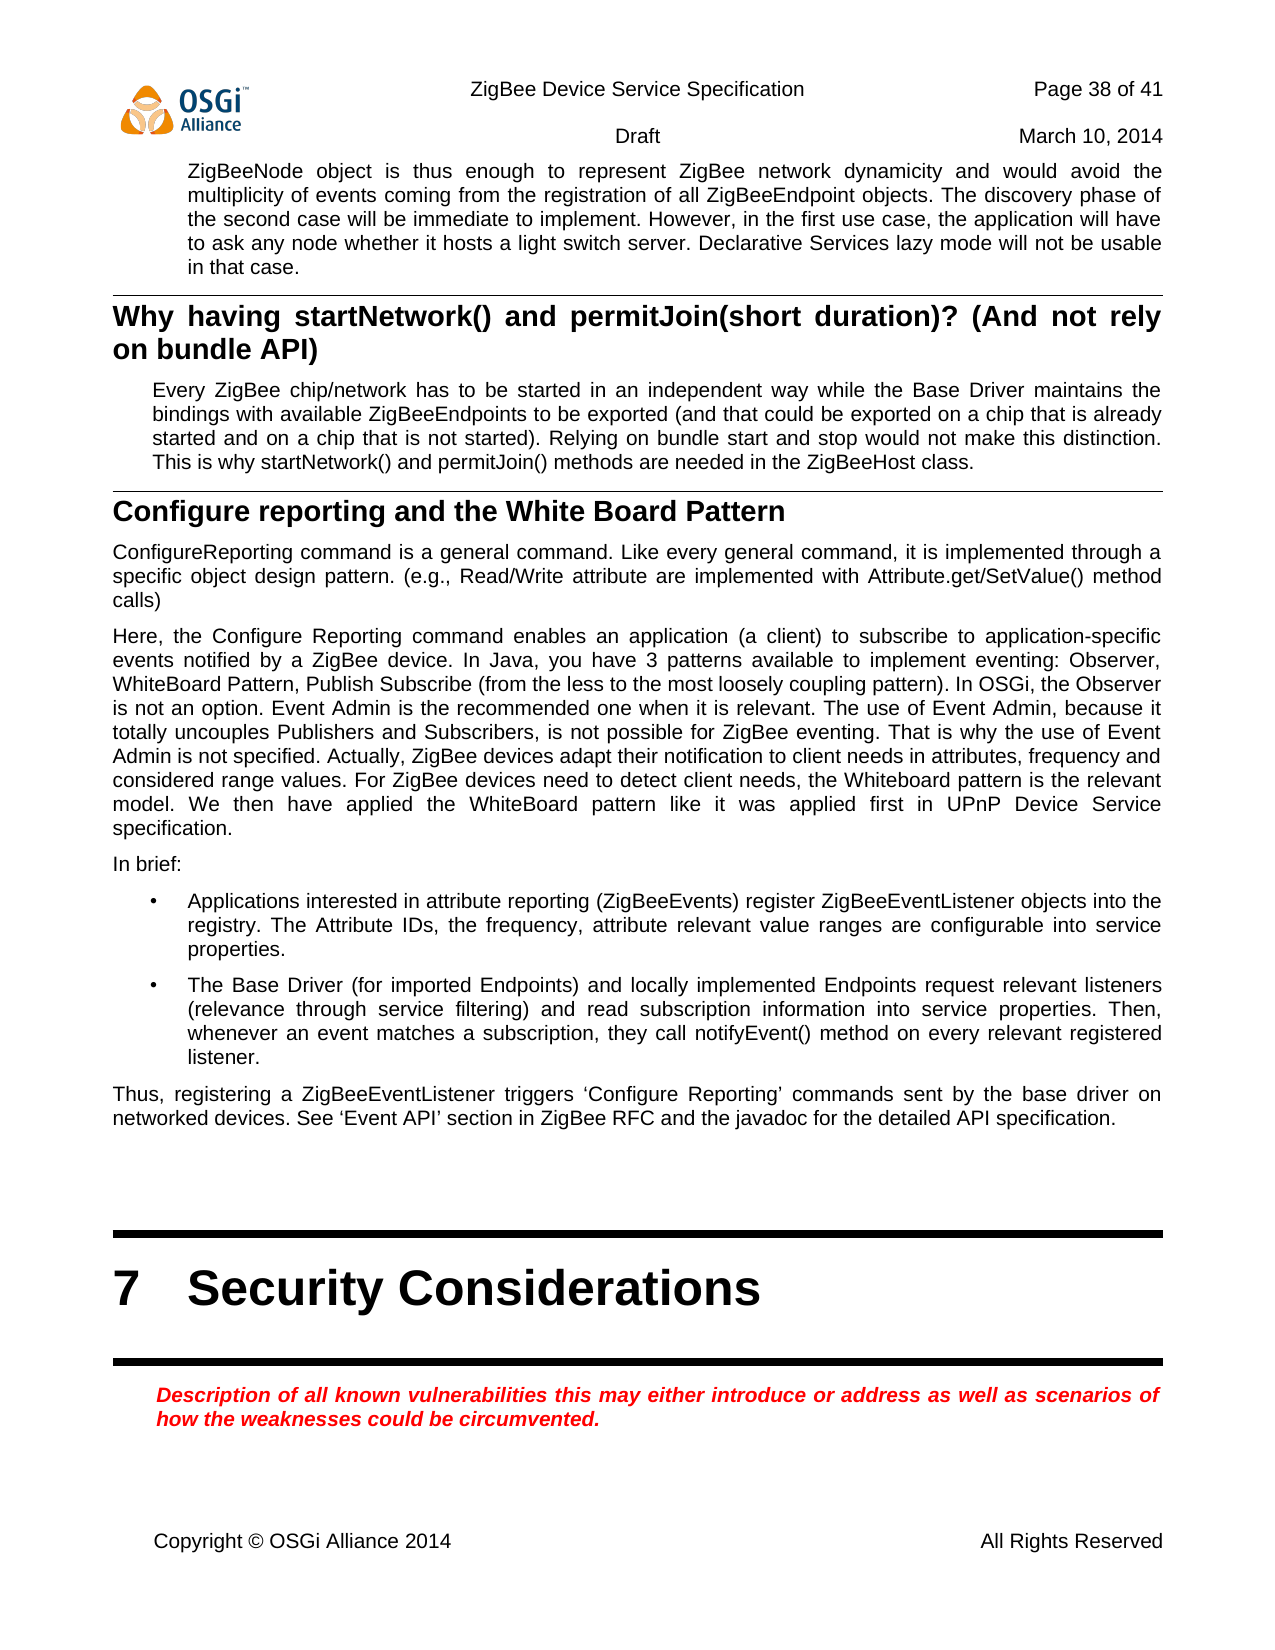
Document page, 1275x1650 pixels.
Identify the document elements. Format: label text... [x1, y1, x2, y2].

text Every ZigBee chip/network has to be started in an independent way while the Base Driver maintains the bindings with available ZigBeeEndpoints to be exported (and that could be exported on a chip that is already started and on a chip that is not started). Relying on bundle start and stop would not make this distinction. This is why startNetwork() and permitJoin() methods are needed in the ZigBeeHost class. [152, 378, 1163, 474]
list Applications interested in attribute reporting (ZigBeeEvents) register ZigBeeEventListener objects into the registry. The Attribute IDs, the frequency, attribute relevant value ranges are configurable into service properties. [150, 889, 1163, 961]
list Thus, registering a ZigBeeEventListener triggers ‘Configure Reporting’ commands sent by the base driver on networked devices. See ‘Event API’ section in ZigBee RFC and the javadoc for the detailed API specification. [112, 1082, 1163, 1129]
text Description of all known vulnerabilities this may either introduce or address as well as scenarios of how the weaknesses could be circumvented. [156, 1383, 1163, 1431]
subtitle Configure reporting and the White Board Pattern [112, 492, 1163, 527]
list The Base Driver (for imported Endpoints) and locally implemented Endpoints request relevant listeners (relevance through service filtering) and read subscription information into service properties. Then, whenever an event matches a subscription, they call notifyEvent() method on every relevant registered listener. [150, 973, 1163, 1069]
subtitle Security Considerations [112, 1231, 1163, 1366]
text ConfigureReporting command is a general command. Like every general command, it is implemented through a specific object design pattern. (e.g., Read/Write attribute are implemented with Attribute.get/SetValue() method calls) [112, 540, 1163, 612]
list ZigBeeNode object is thus enough to represent ZigBee network dynamicity and would avoid the multiplicity of events coming from the registration of all ZigBeeEndpoint objects. The discovery phase of the second case will be immediate to implement. However, in the first use case, the application will have to ask any node whether it hosts a light switch server. Declarative Services lazy mode will not be usable in that case. [150, 159, 1163, 279]
text Here, the Configure Reporting command enables an application (a client) to subscribe to application-specific events notified by a ZigBee device. In Java, you have 3 patterns available to implement eventing: Observer, WhiteBoard Pattern, Publish Subscribe (from the less to the most loosely coupling pattern). In OSGi, the Observer is not an option. Event Admin is the recommended one when it is relevant. The use of Event Admin, because it totally uncouples Publishers and Subscribers, is not possible for ZigBee eventing. That is why the use of Event Admin is not specified. Actually, ZigBee devices adapt their notification to client needs in attributes, frequency and considered range values. For ZigBee devices need to detect client needs, the Whiteboard pattern is the relevant model. We then have applied the WhiteBoard pattern like it was applied first in UPnP Device Service specification. [112, 624, 1163, 840]
subtitle Why having startNetwork() and permitJoin(short duration)? (And not rely on bundle API) [112, 296, 1163, 366]
picture [113, 78, 257, 142]
text In brief: [112, 852, 1163, 876]
